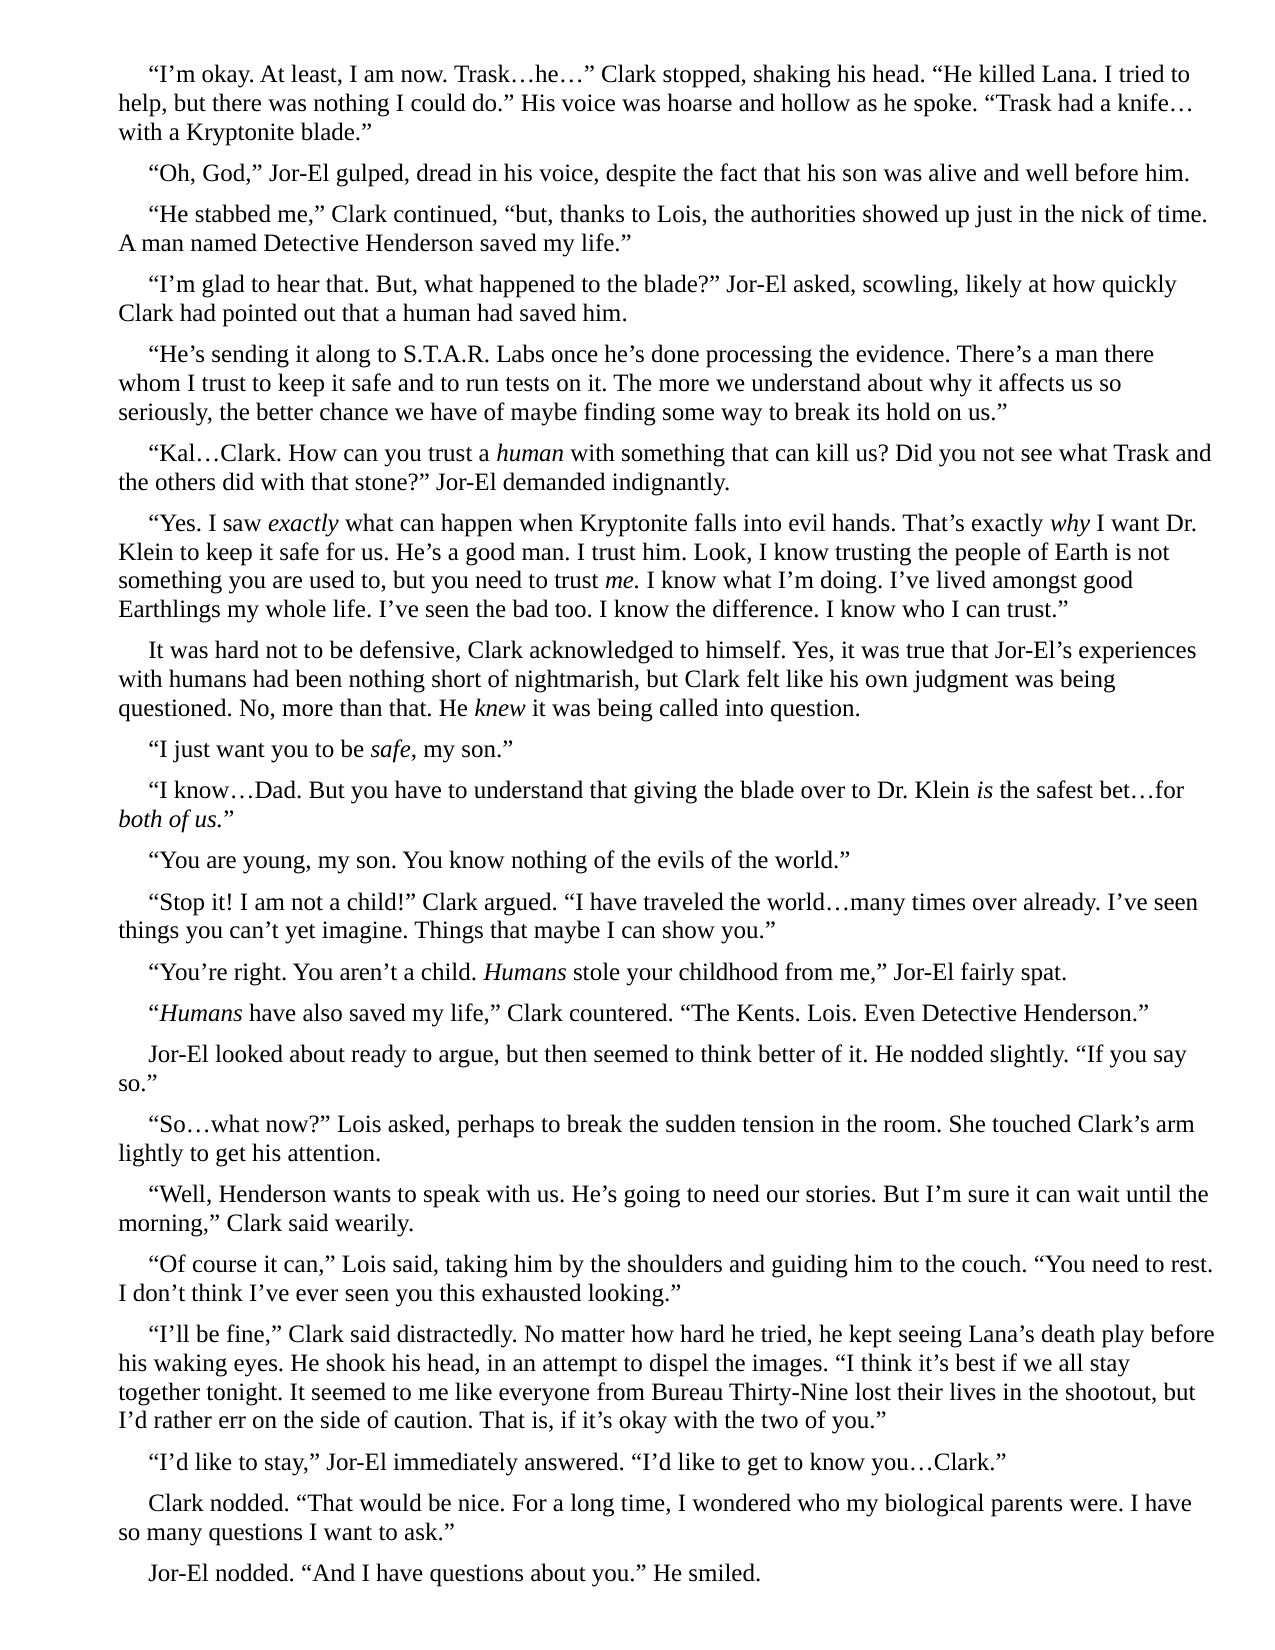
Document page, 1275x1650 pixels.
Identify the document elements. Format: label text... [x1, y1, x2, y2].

text “You are young, my son. You know nothing of the evils of the world.” [118, 845, 1216, 874]
text “So…what now?” Lois asked, perhaps to break the sudden tension in the room. She touched Clark’s arm lightly to get his attention. [118, 1109, 1216, 1167]
text “Oh, God,” Jor-El gulped, dread in his voice, despite the fact that his son was alive and well before him. [118, 158, 1216, 187]
text “He’s sending it along to S.T.A.R. Labs once he’s done processing the evidence. There’s a man there whom I trust to keep it safe and to run tests on it. The more we understand about why it affects us so seriously, the better chance we have of maybe finding some way to break its hold on us.” [118, 339, 1216, 425]
text Clark nodded. “That would be nice. For a long time, I wondered who my biological parents were. I have so many questions I want to ask.” [118, 1488, 1216, 1545]
text “Humans have also saved my life,” Clark countered. “The Kents. Lois. Even Detective Henderson.” [118, 998, 1216, 1027]
text “You’re right. You aren’t a child. Humans stole your childhood from me,” Jor-El fairly spat. [118, 957, 1216, 985]
text “Of course it can,” Lois said, taking him by the shoulders and guiding him to the couch. “You need to rest. I don’t think I’ve ever seen you this exhausted looking.” [118, 1249, 1216, 1307]
text “I’m okay. At least, I am now. Trask…he…” Clark stopped, shaking his head. “He killed Lana. I tried to help, but there was nothing I could do.” His voice was hoarse and hollow as he spoke. “Trask had a knife…with a Kryptonite blade.” [118, 59, 1216, 145]
text “I know…Dad. But you have to understand that giving the blade over to Dr. Klein is the safest bet…for both of us.” [118, 775, 1216, 833]
text “Kal…Clark. How can you trust a human with something that can kill us? Did you not see what Trask and the others did with that stone?” Jor-El demanded indignantly. [118, 438, 1216, 495]
text “He stabbed me,” Clark continued, “but, thanks to Lois, the authorities showed up just in the nick of time. A man named Detective Henderson saved my life.” [118, 199, 1216, 257]
text Jor-El nodded. “And I have questions about you.” He smiled. [118, 1558, 1216, 1587]
text Jor-El looked about ready to argue, but then seemed to think better of it. He nodded slightly. “If you say so.” [118, 1039, 1216, 1097]
text “I’ll be fine,” Clark said distractedly. No matter how hard he tried, he kept seeing Lana’s death play before his waking eyes. He shook his head, in an attempt to dispel the images. “I think it’s best if we all stay together tonight. It seemed to me like everyone from Bureau Thirty-Nine lost their lives in the shootout, but I’d rather err on the side of caution. That is, if it’s okay with the two of you.” [118, 1319, 1216, 1434]
text “Well, Henderson wants to speak with us. He’s going to need our stories. But I’m sure it can wait until the morning,” Clark said wearily. [118, 1179, 1216, 1237]
text It was hard not to be defensive, Clark acknowledged to himself. Yes, it was true that Jor-El’s experiences with humans had been nothing short of nightmarish, but Clark felt like his own judgment was being questioned. No, more than that. He knew it was being called into question. [118, 635, 1216, 722]
text “I’m glad to hear that. But, what happened to the blade?” Jor-El asked, scowling, likely at how quickly Clark had pointed out that a human had saved him. [118, 269, 1216, 327]
text “I’d like to stay,” Jor-El immediately answered. “I’d like to get to know you…Clark.” [118, 1447, 1216, 1475]
text “Yes. I saw exactly what can happen when Kryptonite falls into evil hands. That’s exactly why I want Dr. Klein to keep it safe for us. He’s a good man. I trust him. Look, I know trusting the people of Earth is not something you are used to, but you need to trust me. I know what I’m doing. I’ve lived amongst good Earthlings my whole life. I’ve seen the bad too. I know the difference. I know who I can trust.” [118, 508, 1216, 623]
text “I just want you to be safe, my son.” [118, 734, 1216, 763]
text “Stop it! I am not a child!” Clark argued. “I have traveled the world…many times over already. I’ve seen things you can’t yet imagine. Things that maybe I can show you.” [118, 887, 1216, 944]
